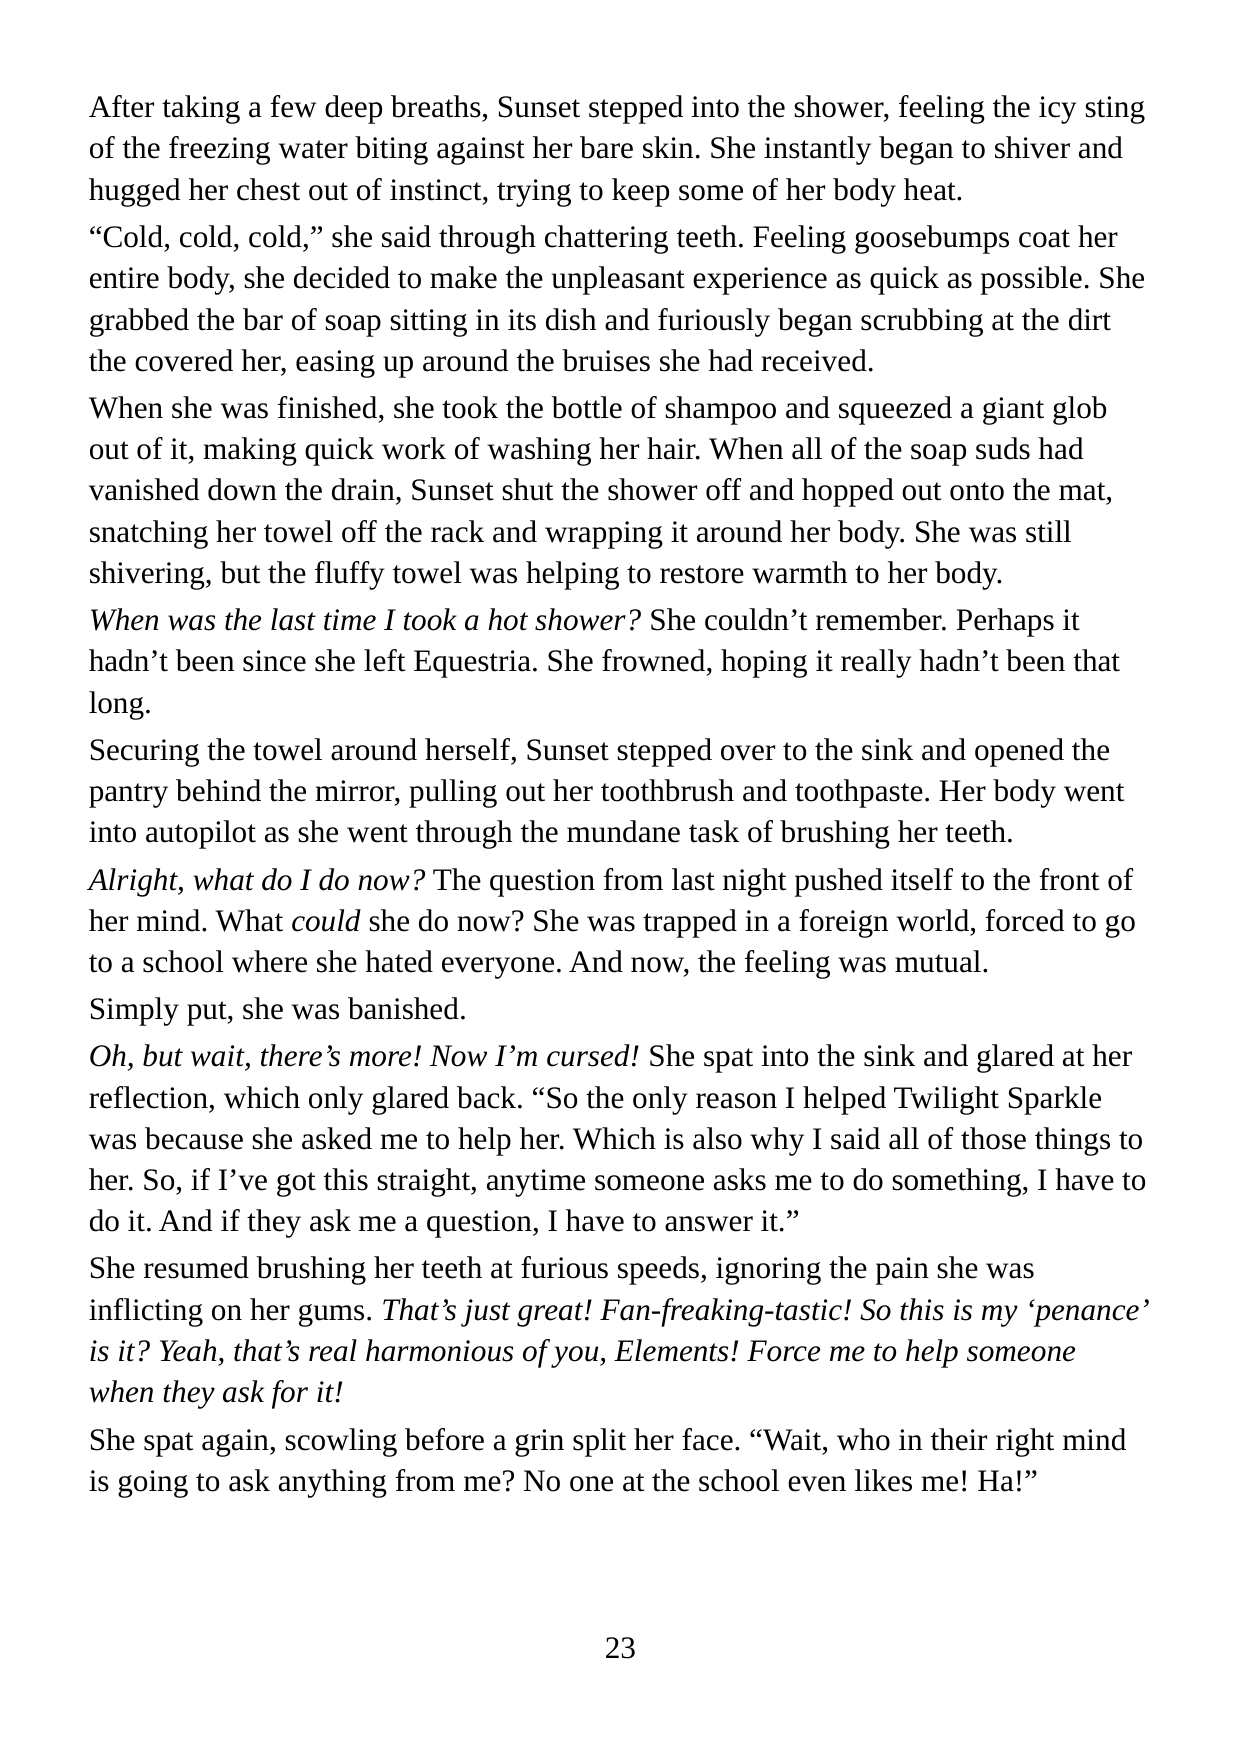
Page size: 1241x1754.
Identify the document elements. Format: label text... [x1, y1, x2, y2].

text “Cold, cold, cold,” she said through chattering teeth. Feeling goosebumps coat her entire body, she decided to make the unpleasant experience as quick as possible. She grabbed the bar of soap sitting in its dish and furiously began scrubbing at the dirt the covered her, easing up around the bruises she had received. [88, 218, 1152, 378]
text Alright, what do I do now? The question from last night pushed itself to the front of her mind. What could she do now? She was trapped in a foreign world, forced to go to a school where she hated everyone. And now, the feeling was mutual. [88, 861, 1152, 979]
text When was the last time I took a hot shower? She couldn’t remember. Perhaps it hadn’t been since she left Equestria. She frowned, hoping it really hadn’t been that long. [88, 601, 1152, 720]
text When she was finished, she took the bottle of shampoo and squeezed a giant glob out of it, making quick work of washing her hair. When all of the soap suds had vanished down the drain, Sunset shut the shower off and hopped out onto the mat, snatching her towel off the rack and wrapping it around her body. She was still shivering, but the fluffy towel was helping to restore warmth to her body. [88, 389, 1152, 590]
text Securing the towel around herself, Sunset stepped over to the sink and opened the pantry behind the mirror, pulling out her toothbrush and toothpaste. Her body went into autopilot as she went through the mundane task of brushing her teeth. [88, 731, 1152, 849]
text Oh, but wait, there’s more! Now I’m cursed! She spat into the sink and glared at her reflection, which only glared back. “So the only reason I helped Twilight Sparkle was because she asked me to help her. Which is also why I said all of those things to her. So, if I’ve got this straight, anytime someone asks me to do something, I have to do it. And if they ask me a question, I have to answer it.” [88, 1038, 1152, 1238]
text Simply put, she was banished. [88, 990, 1152, 1026]
text After taking a few deep breaths, Sunset stepped into the shower, feeling the icy sting of the freezing water biting against her bare skin. She instantly began to shiver and hugged her chest out of instinct, trying to keep some of her body heat. [88, 88, 1152, 207]
text She resumed brushing her teeth at furious speeds, ignoring the pain she was inflicting on her gums. That’s just great! Fan-freaking-tastic! So this is my ‘penance’ is it? Yeah, that’s real harmonious of you, Elements! Force me to help someone when they ask for it! [88, 1250, 1152, 1409]
text She spat again, scowling before a grin split her face. “Wait, who in their right mind is going to ask anything from me? No one at the school even likes me! Ha!” [88, 1421, 1152, 1498]
